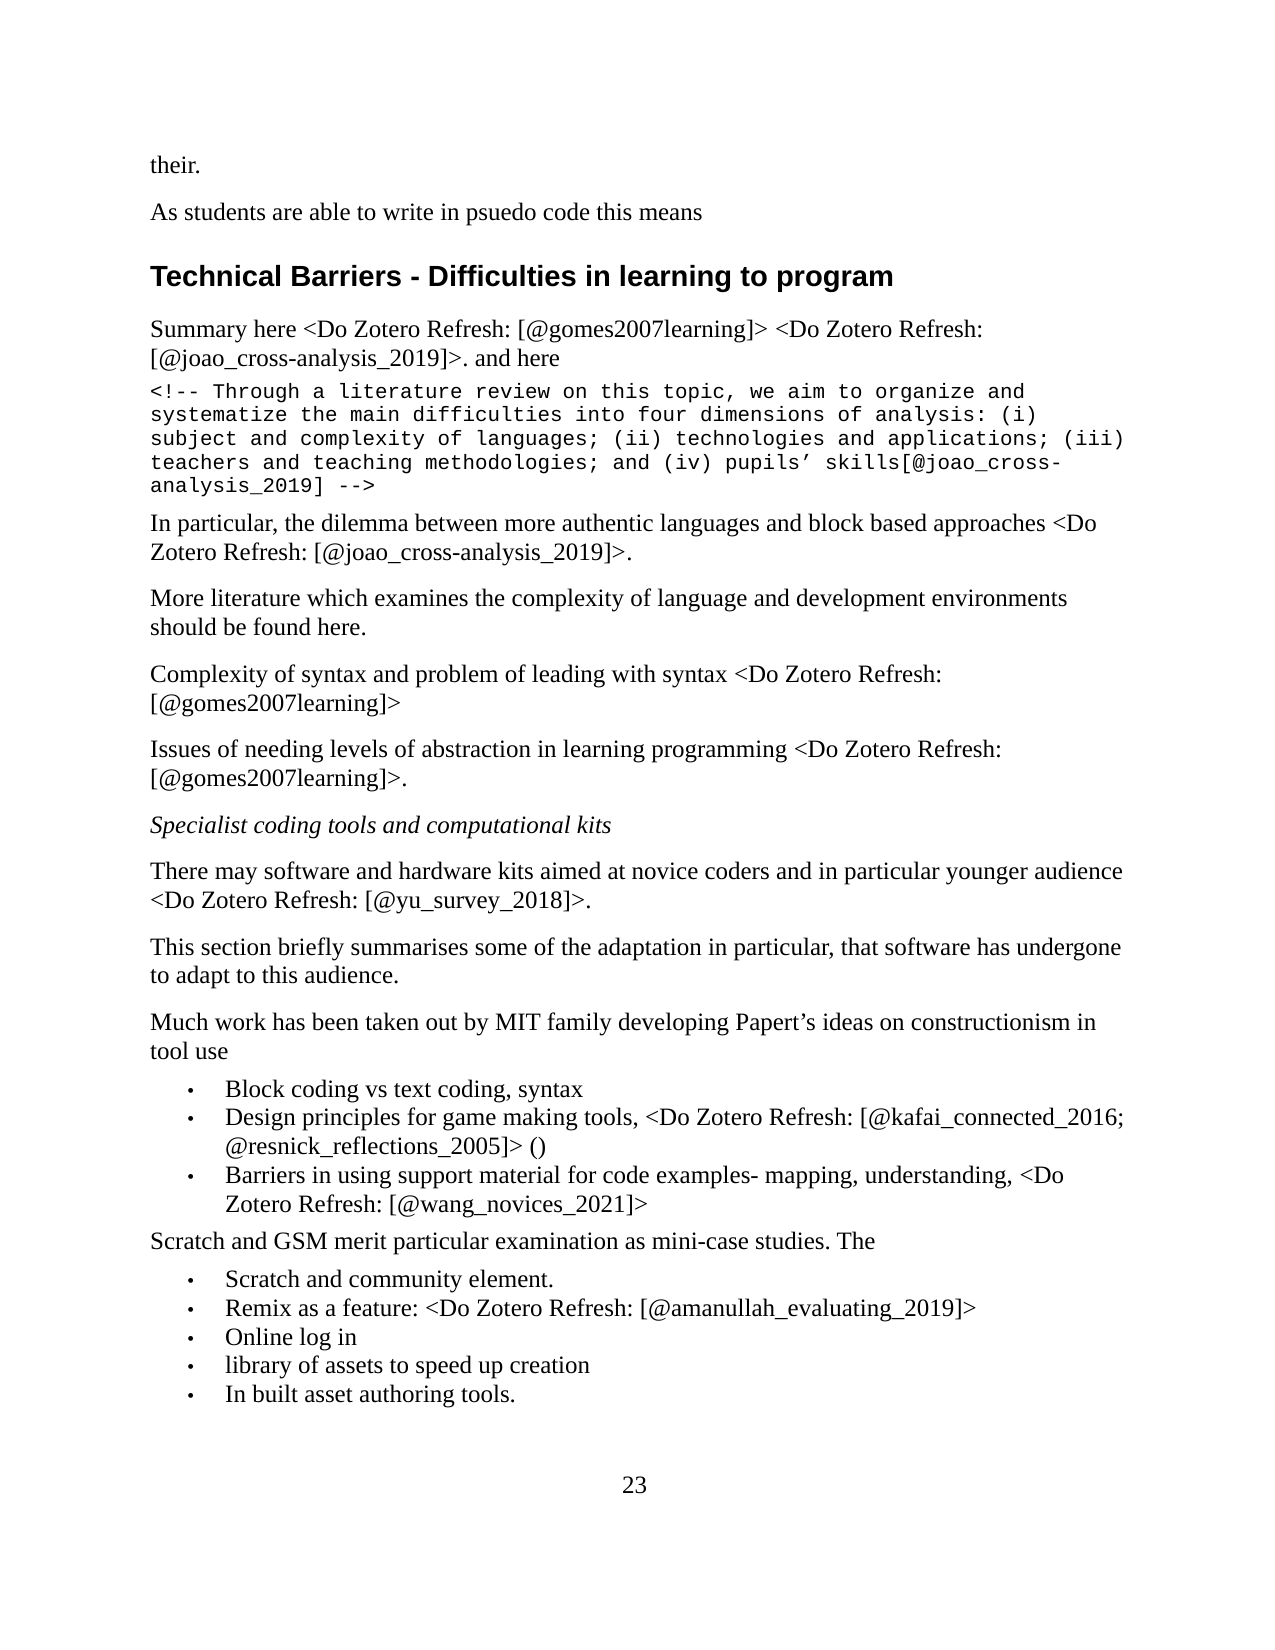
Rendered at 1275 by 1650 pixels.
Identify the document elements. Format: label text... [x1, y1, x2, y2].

text Summary here <Do Zotero Refresh: [@gomes2007learning]> <Do Zotero Refresh: [@joao_cross-analysis_2019]>. and here [150, 314, 1125, 372]
list Remix as a feature: <Do Zotero Refresh: [@amanullah_evaluating_2019]> [187, 1293, 1125, 1322]
list Scratch and community element. [187, 1264, 1125, 1293]
subtitle Technical Barriers - Difficulties in learning to program [150, 259, 1125, 293]
text Much work has been taken out by MIT family developing Papert’s ideas on constructionism in tool use [150, 1007, 1125, 1065]
list Online log in [187, 1322, 1125, 1350]
text In particular, the dilemma between more authentic languages and block based approaches <Do Zotero Refresh: [@joao_cross-analysis_2019]>. [150, 508, 1125, 566]
text <!-- Through a literature review on this topic, we aim to organize and systematize the main difficulties into four dimensions of analysis: (i) subject and complexity of languages; (ii) technologies and applications; (iii) teachers and teaching methodologies; and (iv) pupils’ skills[@joao_cross-analysis_2019] --> [150, 381, 1125, 499]
list In built asset authoring tools. [187, 1379, 1125, 1408]
text their. [150, 150, 1125, 179]
list Block coding vs text coding, syntax [187, 1074, 1125, 1102]
text More literature which examines the complexity of language and development environments should be found here. [150, 583, 1125, 641]
text Scratch and GSM merit particular examination as mini-case studies. The [150, 1226, 1125, 1255]
text This section briefly summarises some of the adaptation in particular, that software has undergone to adapt to this audience. [150, 932, 1125, 989]
text Complexity of syntax and problem of leading with syntax <Do Zotero Refresh: [@gomes2007learning]> [150, 659, 1125, 716]
text There may software and hardware kits aimed at novice coders and in particular younger audience <Do Zotero Refresh: [@yu_survey_2018]>. [150, 856, 1125, 914]
list Barriers in using support material for code examples- mapping, understanding, <Do Zotero Refresh: [@wang_novices_2021]> [187, 1160, 1125, 1217]
list Design principles for game making tools, <Do Zotero Refresh: [@kafai_connected_2016; @resnick_reflections_2005]> () [187, 1102, 1125, 1160]
list library of assets to speed up creation [187, 1350, 1125, 1379]
text Specialist coding tools and computational kits [150, 810, 1125, 838]
text Issues of needing levels of abstraction in learning programming <Do Zotero Refresh: [@gomes2007learning]>. [150, 734, 1125, 792]
text As students are able to write in psuedo code this means [150, 197, 1125, 225]
